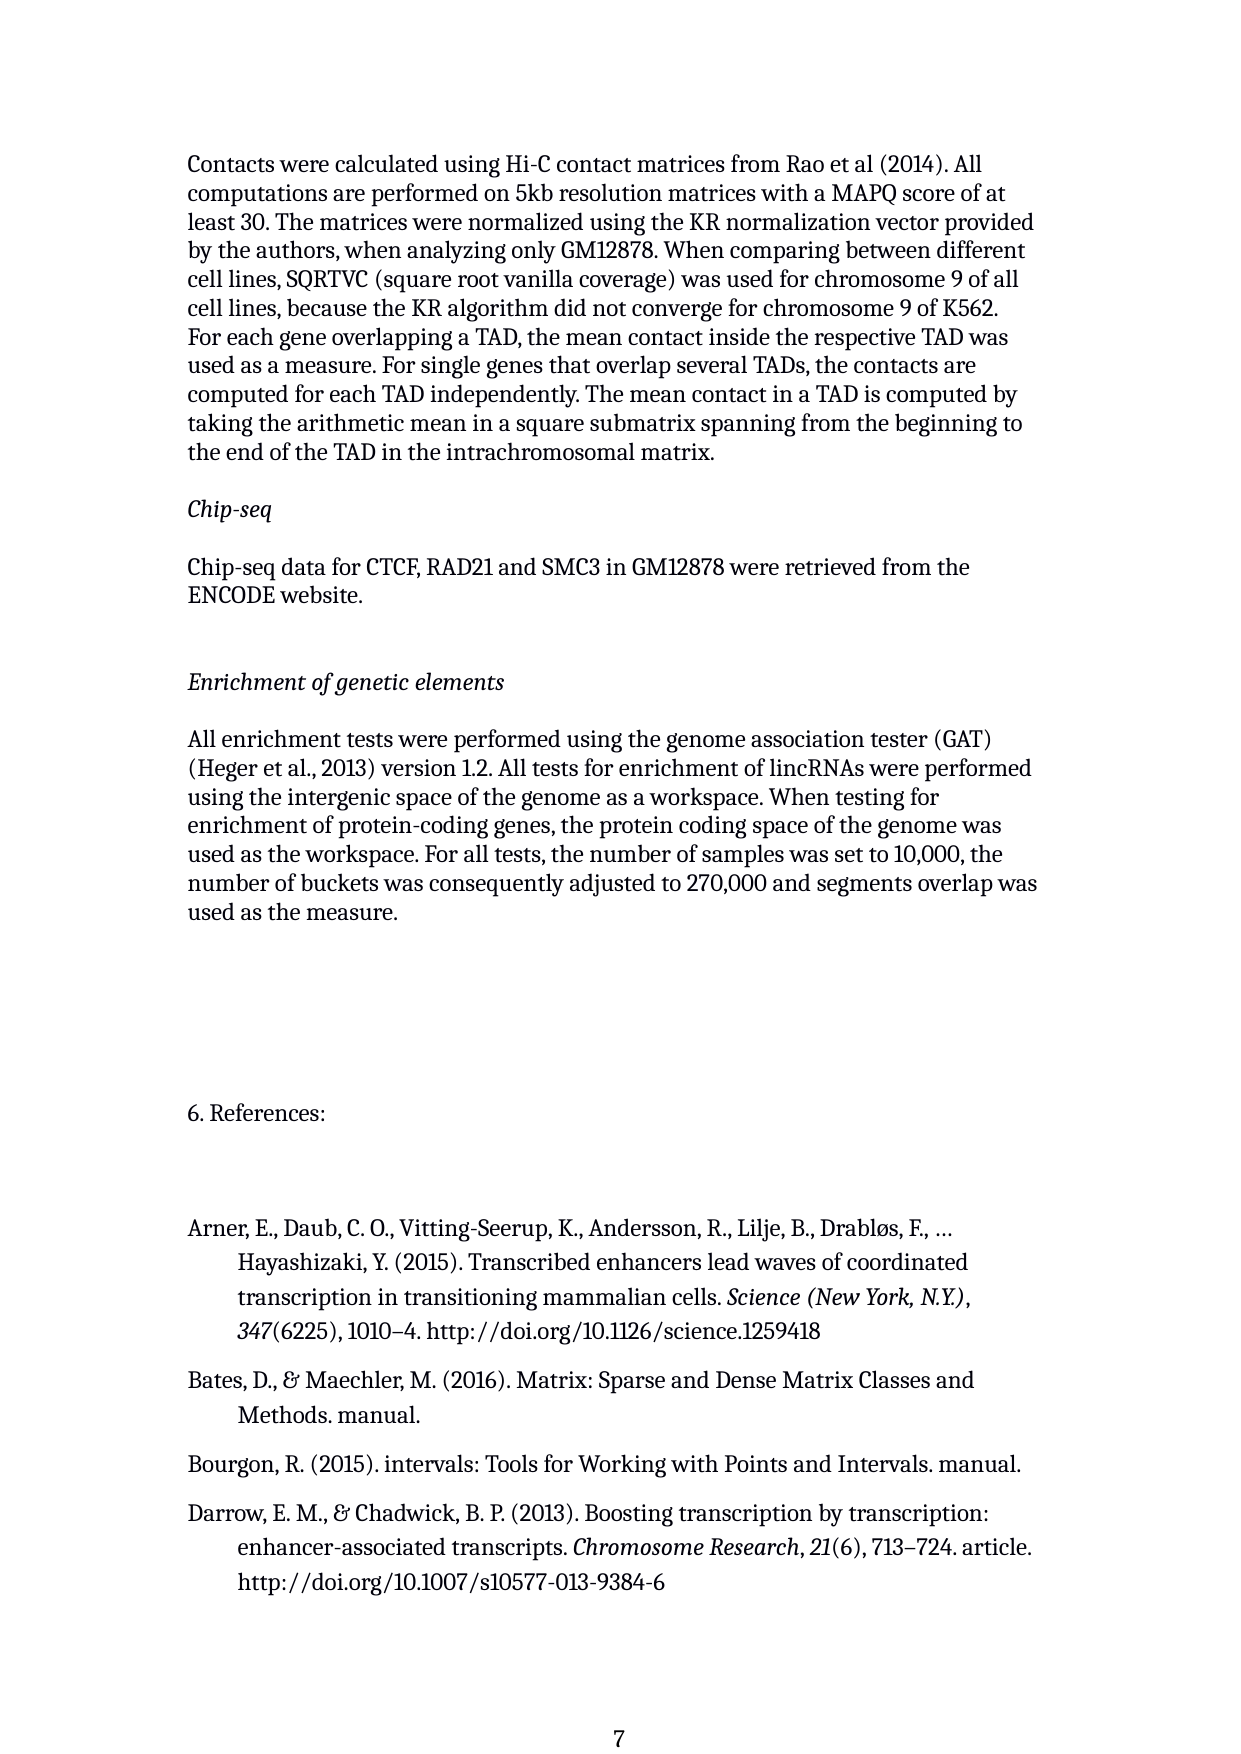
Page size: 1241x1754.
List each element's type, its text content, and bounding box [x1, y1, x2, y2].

text Darrow, E. M., & Chadwick, B. P. (2013). Boosting transcription by transcription: enhancer-associated transcripts. Chromosome Research, 21(6), 713–724. article. http://doi.org/10.1007/s10577-013-9384-6 [187, 1499, 1053, 1597]
text Chip-seq [187, 495, 1053, 524]
text Bourgon, R. (2015). intervals: Tools for Working with Points and Intervals. manual. [187, 1450, 1053, 1478]
text Bates, D., & Maechler, M. (2016). Matrix: Sparse and Dense Matrix Classes and Methods. manual. [187, 1366, 1053, 1429]
text Contacts were calculated using Hi-C contact matrices from Rao et al (2014). All computations are performed on 5kb resolution matrices with a MAPQ score of at least 30. The matrices were normalized using the KR normalization vector provided by the authors, when analyzing only GM12878. When comparing between different cell lines, SQRTVC (square root vanilla coverage) was used for chromosome 9 of all cell lines, because the KR algorithm did not converge for chromosome 9 of K562. [187, 150, 1053, 322]
text 6. References: [187, 1099, 1053, 1127]
text Arner, E., Daub, C. O., Vitting-Seerup, K., Andersson, R., Lilje, B., Drabløs, F., … Hayashizaki, Y. (2015). Transcribed enhancers lead waves of coordinated transcription in transitioning mammalian cells. Science (New York, N.Y.), 347(6225), 1010–4. http://doi.org/10.1126/science.1259418 [187, 1214, 1053, 1346]
text All enrichment tests were performed using the genome association tester (GAT) (Heger et al., 2013)⁠ version 1.2. All tests for enrichment of lincRNAs were performed using the intergenic space of the genome as a workspace. When testing for enrichment of protein-coding genes, the protein coding space of the genome was used as the workspace. For all tests, the number of samples was set to 10,000, the number of buckets was consequently adjusted to 270,000 and segments overlap was used as the measure. [187, 725, 1053, 926]
text Enrichment of genetic elements [187, 667, 1053, 696]
text Chip-seq data for CTCF, RAD21 and SMC3 in GM12878 were retrieved from the ENCODE website. [187, 552, 1053, 610]
text For each gene overlapping a TAD, the mean contact inside the respective TAD was used as a measure. For single genes that overlap several TADs, the contacts are computed for each TAD independently. The mean contact in a TAD is computed by taking the arithmetic mean in a square submatrix spanning from the beginning to the end of the TAD in the intrachromosomal matrix. [187, 322, 1053, 466]
